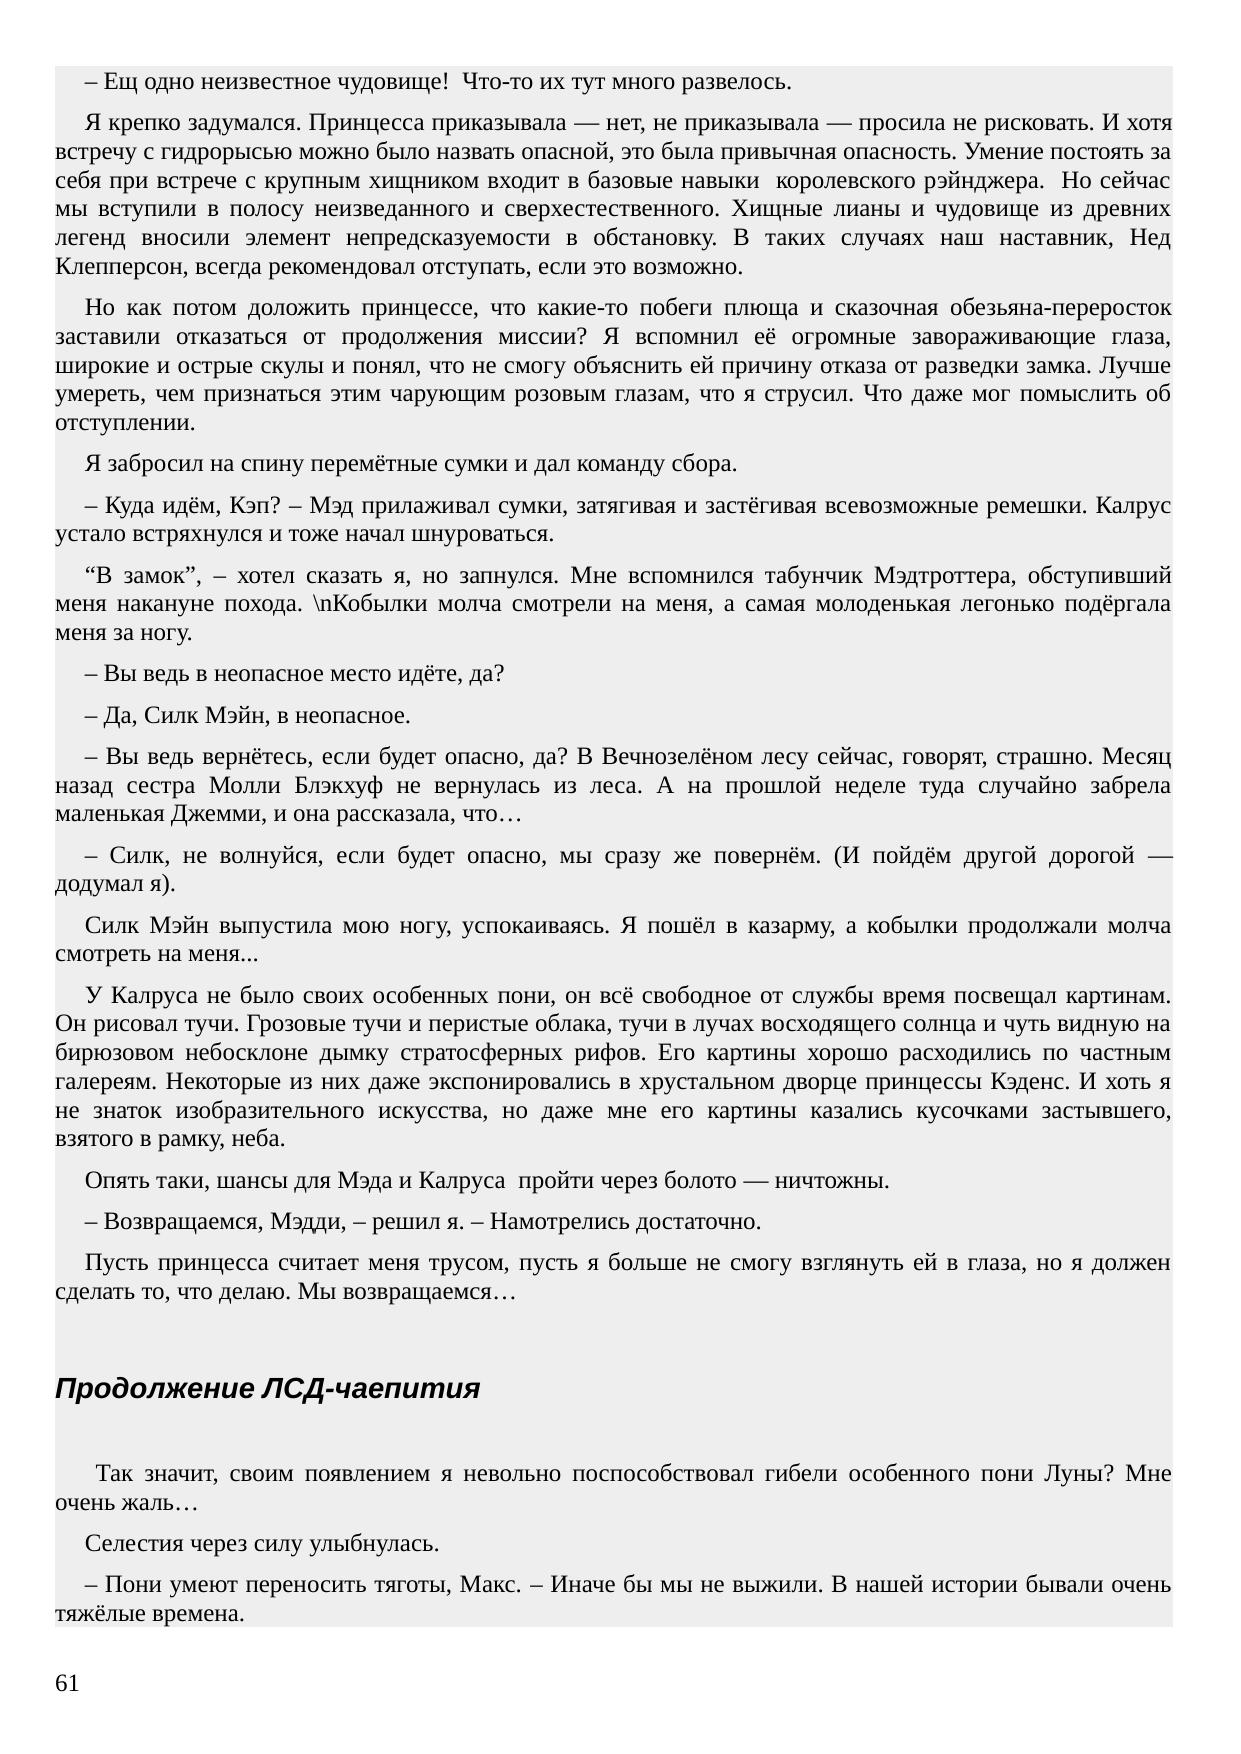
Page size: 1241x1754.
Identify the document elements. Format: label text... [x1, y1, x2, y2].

text – Куда идём, Кэп? – Мэд прилаживал сумки, затягивая и застёгивая всевозможные ремешки. Калрус устало встряхнулся и тоже начал шнуроваться. [55, 490, 1173, 547]
text Но как потом доложить принцессе, что какие-то побеги плюща и сказочная обезьяна-переросток заставили отказаться от продолжения миссии? Я вспомнил её огромные завораживающие глаза, широкие и острые скулы и понял, что не смогу объяснить ей причину отказа от разведки замка. Лучше умереть, чем признаться этим чарующим розовым глазам, что я струсил. Что даже мог помыслить об отступлении. [55, 292, 1173, 436]
text – Возвращаемся, Мэдди, – решил я. – Намотрелись достаточно. [55, 1206, 1173, 1235]
text Опять таки, шансы для Мэда и Калруса пройти через болото — ничтожны. [55, 1165, 1173, 1193]
text Я забросил на спину перемётные сумки и дал команду сбора. [55, 448, 1173, 477]
text – Ещ одно неизвестное чудовище! Что-то их тут много развелось. [55, 66, 1173, 95]
text У Калруса не было своих особенных пони, он всё свободное от службы время посвещал картинам. Он рисовал тучи. Грозовые тучи и перистые облака, тучи в лучах восходящего солнца и чуть видную на бирюзовом небосклоне дымку стратосферных рифов. Его картины хорошо расходились по частным галереям. Некоторые из них даже экспонировались в хрустальном дворце принцессы Кэденс. И хоть я не знаток изобразительного искусства, но даже мне его картины казались кусочками застывшего, взятого в рамку, неба. [55, 980, 1173, 1152]
text – Вы ведь в неопасное место идёте, да? [55, 658, 1173, 687]
text – Вы ведь вернётесь, если будет опасно, да? В Вечнозелёном лесу сейчас, говорят, страшно. Месяц назад сестра Молли Блэкхуф не вернулась из леса. А на прошлой неделе туда случайно забрела маленькая Джемми, и она рассказала, что… [55, 741, 1173, 827]
text Так значит, своим появлением я невольно поспособствовал гибели особенного пони Луны? Мне очень жаль… [55, 1458, 1173, 1516]
text “В замок”, – хотел сказать я, но запнулся. Мне вспомнился табунчик Мэдтроттера, обступивший меня накануне похода. \nКобылки молча смотрели на меня, а самая молоденькая легонько подёргала меня за ногу. [55, 560, 1173, 646]
text – Пони умеют переносить тяготы, Макс. – Иначе бы мы не выжили. В нашей истории бывали очень тяжёлые времена. [55, 1569, 1173, 1627]
text Селестия через силу улыбнулась. [55, 1528, 1173, 1557]
text – Да, Силк Мэйн, в неопасное. [55, 700, 1173, 728]
text Пусть принцесса считает меня трусом, пусть я больше не смогу взглянуть ей в глаза, но я должен сделать то, что делаю. Мы возвращаемся… [55, 1247, 1173, 1305]
text Силк Мэйн выпустила мою ногу, успокаиваясь. Я пошёл в казарму, а кобылки продолжали молча смотреть на меня... [55, 910, 1173, 967]
text – Силк, не волнуйся, если будет опасно, мы сразу же повернём. (И пойдём другой дорогой — додумал я). [55, 840, 1173, 897]
text Я крепко задумался. Принцесса приказывала — нет, не приказывала — просила не рисковать. И хотя встречу с гидрорысью можно было назвать опасной, это была привычная опасность. Умение постоять за себя при встрече с крупным хищником входит в базовые навыки королевского рэйнджера. Но сейчас мы вступили в полосу неизведанного и сверхестественного. Хищные лианы и чудовище из древних легенд вносили элемент непредсказуемости в обстановку. В таких случаях наш наставник, Нед Клепперсон, всегда рекомендовал отступать, если это возможно. [55, 107, 1173, 280]
subtitle Продолжение ЛСД-чаепития [55, 1371, 1173, 1404]
